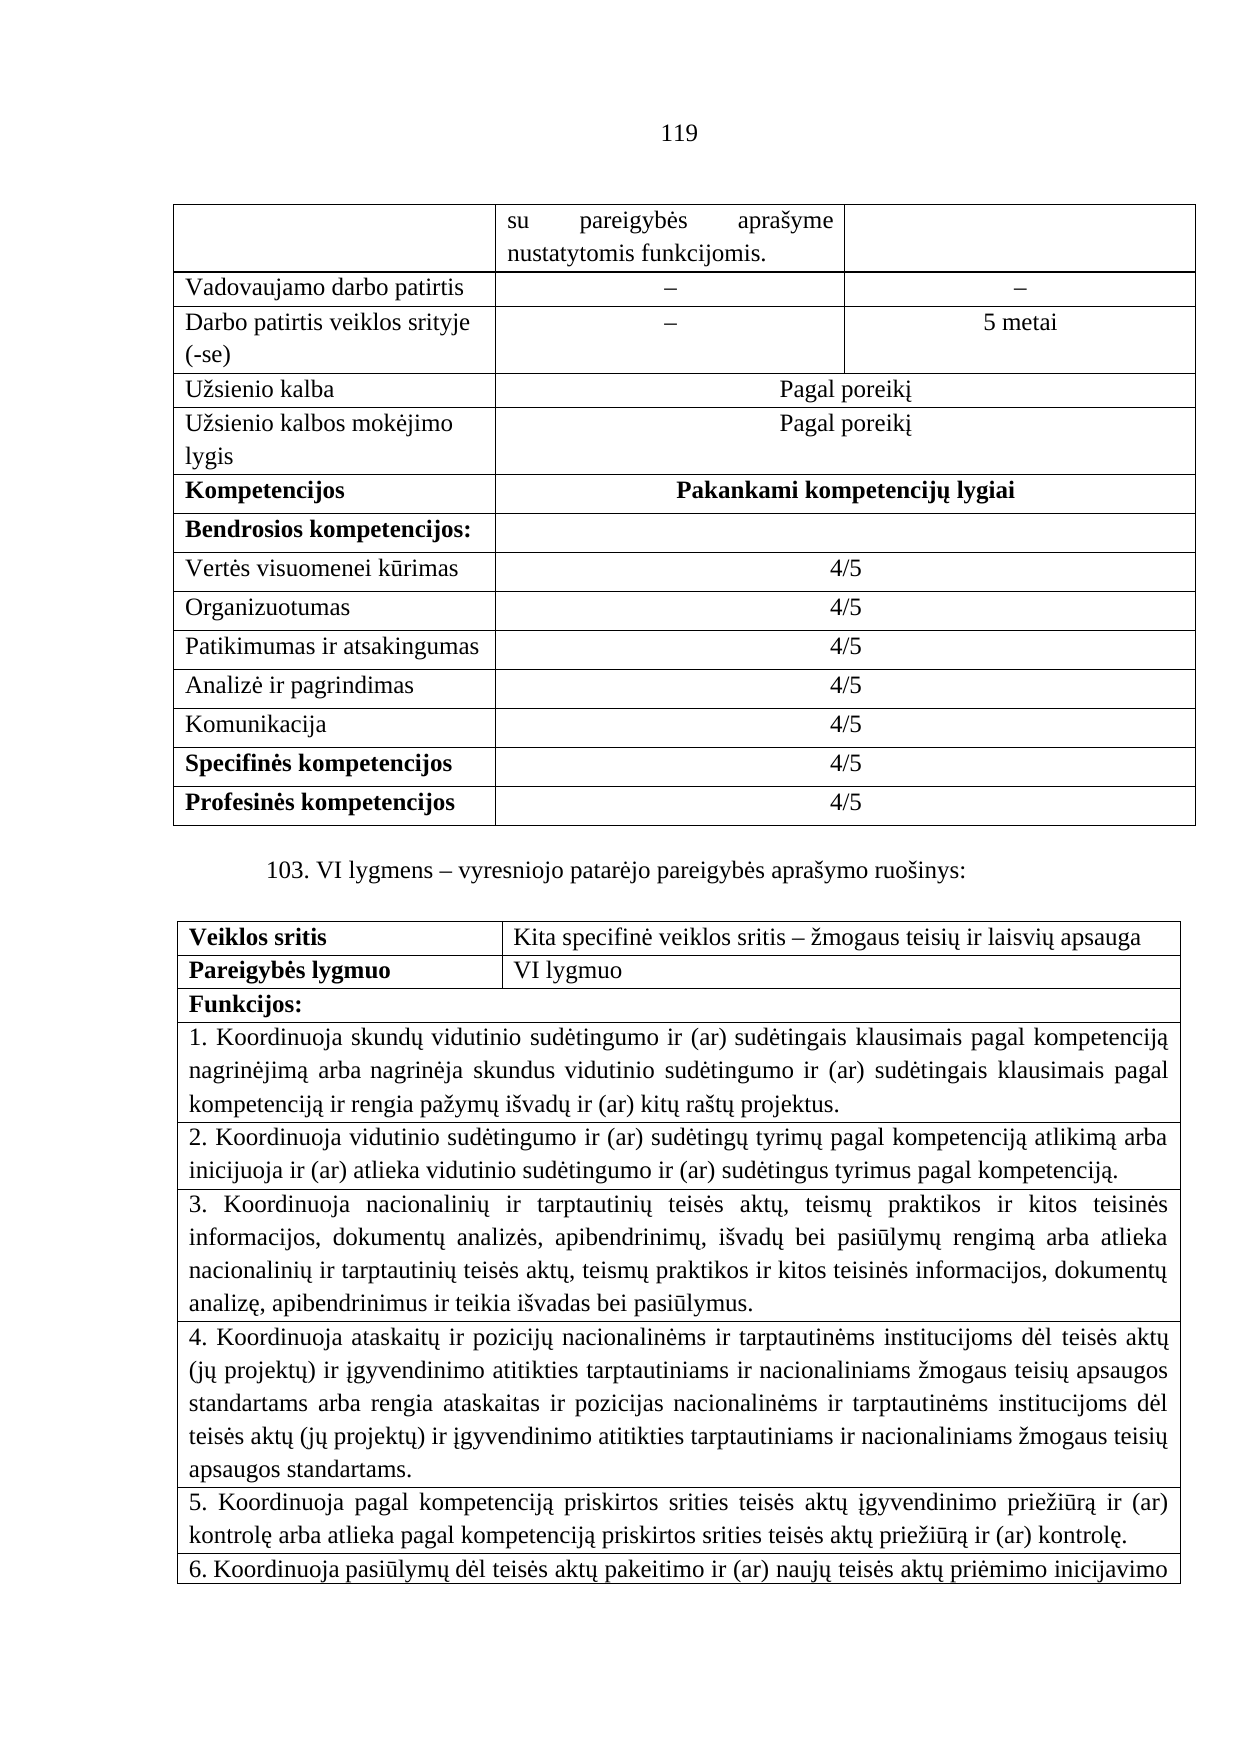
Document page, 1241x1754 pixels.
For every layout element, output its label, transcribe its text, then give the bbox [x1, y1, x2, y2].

table_cell Užsienio kalba [174, 374, 495, 407]
table_cell 1. Koordinuoja skundų vidutinio sudėtingumo ir (ar) sudėtingais klausimais pagal kompetenciją nagrinėjimą arba nagrinėja skundus vidutinio sudėtingumo ir (ar) sudėtingais klausimais pagal kompetenciją ir rengia pažymų išvadų ir (ar) kitų raštų projektus. [178, 1023, 1180, 1122]
table_cell 4/5 [496, 787, 1195, 825]
table_cell 6. Koordinuoja pasiūlymų dėl teisės aktų pakeitimo ir (ar) naujų teisės aktų priėmimo inicijavimo [178, 1554, 1180, 1583]
table_cell Darbo patirtis veiklos srityje (-se) [174, 307, 495, 373]
table_cell 4/5 [496, 670, 1195, 708]
table_cell [845, 205, 1195, 271]
text 103. VI lygmens – vyresniojo patarėjo pareigybės aprašymo ruošinys: [177, 855, 1181, 884]
table_cell 4/5 [496, 709, 1195, 747]
table_cell Komunikacija [174, 709, 495, 747]
table_cell 4/5 [496, 592, 1195, 630]
table_cell 5. Koordinuoja pagal kompetenciją priskirtos srities teisės aktų įgyvendinimo priežiūrą ir (ar) kontrolę arba atlieka pagal kompetenciją priskirtos srities teisės aktų priežiūrą ir (ar) kontrolę. [178, 1488, 1180, 1553]
table_cell Analizė ir pagrindimas [174, 670, 495, 708]
table_cell Patikimumas ir atsakingumas [174, 631, 495, 669]
table_cell Užsienio kalbos mokėjimo lygis [174, 408, 495, 474]
table_cell Bendrosios kompetencijos: [174, 514, 495, 552]
table_cell Vadovaujamo darbo patirtis [174, 273, 495, 306]
table_cell 5 metai [845, 307, 1195, 373]
table_cell 4/5 [496, 553, 1195, 591]
table_cell Vertės visuomenei kūrimas [174, 553, 495, 591]
table_cell Funkcijos: [178, 989, 1180, 1022]
table_cell [174, 205, 495, 271]
table_cell Profesinės kompetencijos [174, 787, 495, 825]
table_cell 4/5 [496, 631, 1195, 669]
table_cell VI lygmuo [503, 956, 1180, 988]
table_header Kita specifinė veiklos sritis – žmogaus teisių ir laisvių apsauga [503, 922, 1180, 955]
table_cell Specifinės kompetencijos [174, 748, 495, 786]
table_cell Pakankami kompetencijų lygiai [496, 475, 1195, 513]
table_cell – [496, 307, 844, 373]
table_cell 4. Koordinuoja ataskaitų ir pozicijų nacionalinėms ir tarptautinėms institucijoms dėl teisės aktų (jų projektų) ir įgyvendinimo atitikties tarptautiniams ir nacionaliniams žmogaus teisių apsaugos standartams arba rengia ataskaitas ir pozicijas nacionalinėms ir tarptautinėms institucijoms dėl teisės aktų (jų projektų) ir įgyvendinimo atitikties tarptautiniams ir nacionaliniams žmogaus teisių apsaugos standartams. [178, 1322, 1180, 1487]
table_header Veiklos sritis [178, 922, 502, 955]
table_cell – [845, 273, 1195, 306]
table_cell – [496, 273, 844, 306]
table_cell Organizuotumas [174, 592, 495, 630]
table_cell Pareigybės lygmuo [178, 956, 502, 988]
table_cell 4/5 [496, 748, 1195, 786]
table_cell 2. Koordinuoja vidutinio sudėtingumo ir (ar) sudėtingų tyrimų pagal kompetenciją atlikimą arba inicijuoja ir (ar) atlieka vidutinio sudėtingumo ir (ar) sudėtingus tyrimus pagal kompetenciją. [178, 1123, 1180, 1188]
table_cell su pareigybės aprašyme nustatytomis funkcijomis. [496, 205, 844, 271]
table_cell Kompetencijos [174, 475, 495, 513]
table_cell 3. Koordinuoja nacionalinių ir tarptautinių teisės aktų, teismų praktikos ir kitos teisinės informacijos, dokumentų analizės, apibendrinimų, išvadų bei pasiūlymų rengimą arba atlieka nacionalinių ir tarptautinių teisės aktų, teismų praktikos ir kitos teisinės informacijos, dokumentų analizę, apibendrinimus ir teikia išvadas bei pasiūlymus. [178, 1190, 1180, 1321]
table_cell Pagal poreikį [496, 374, 1195, 407]
table_cell [496, 514, 1195, 552]
table_cell Pagal poreikį [496, 408, 1195, 474]
